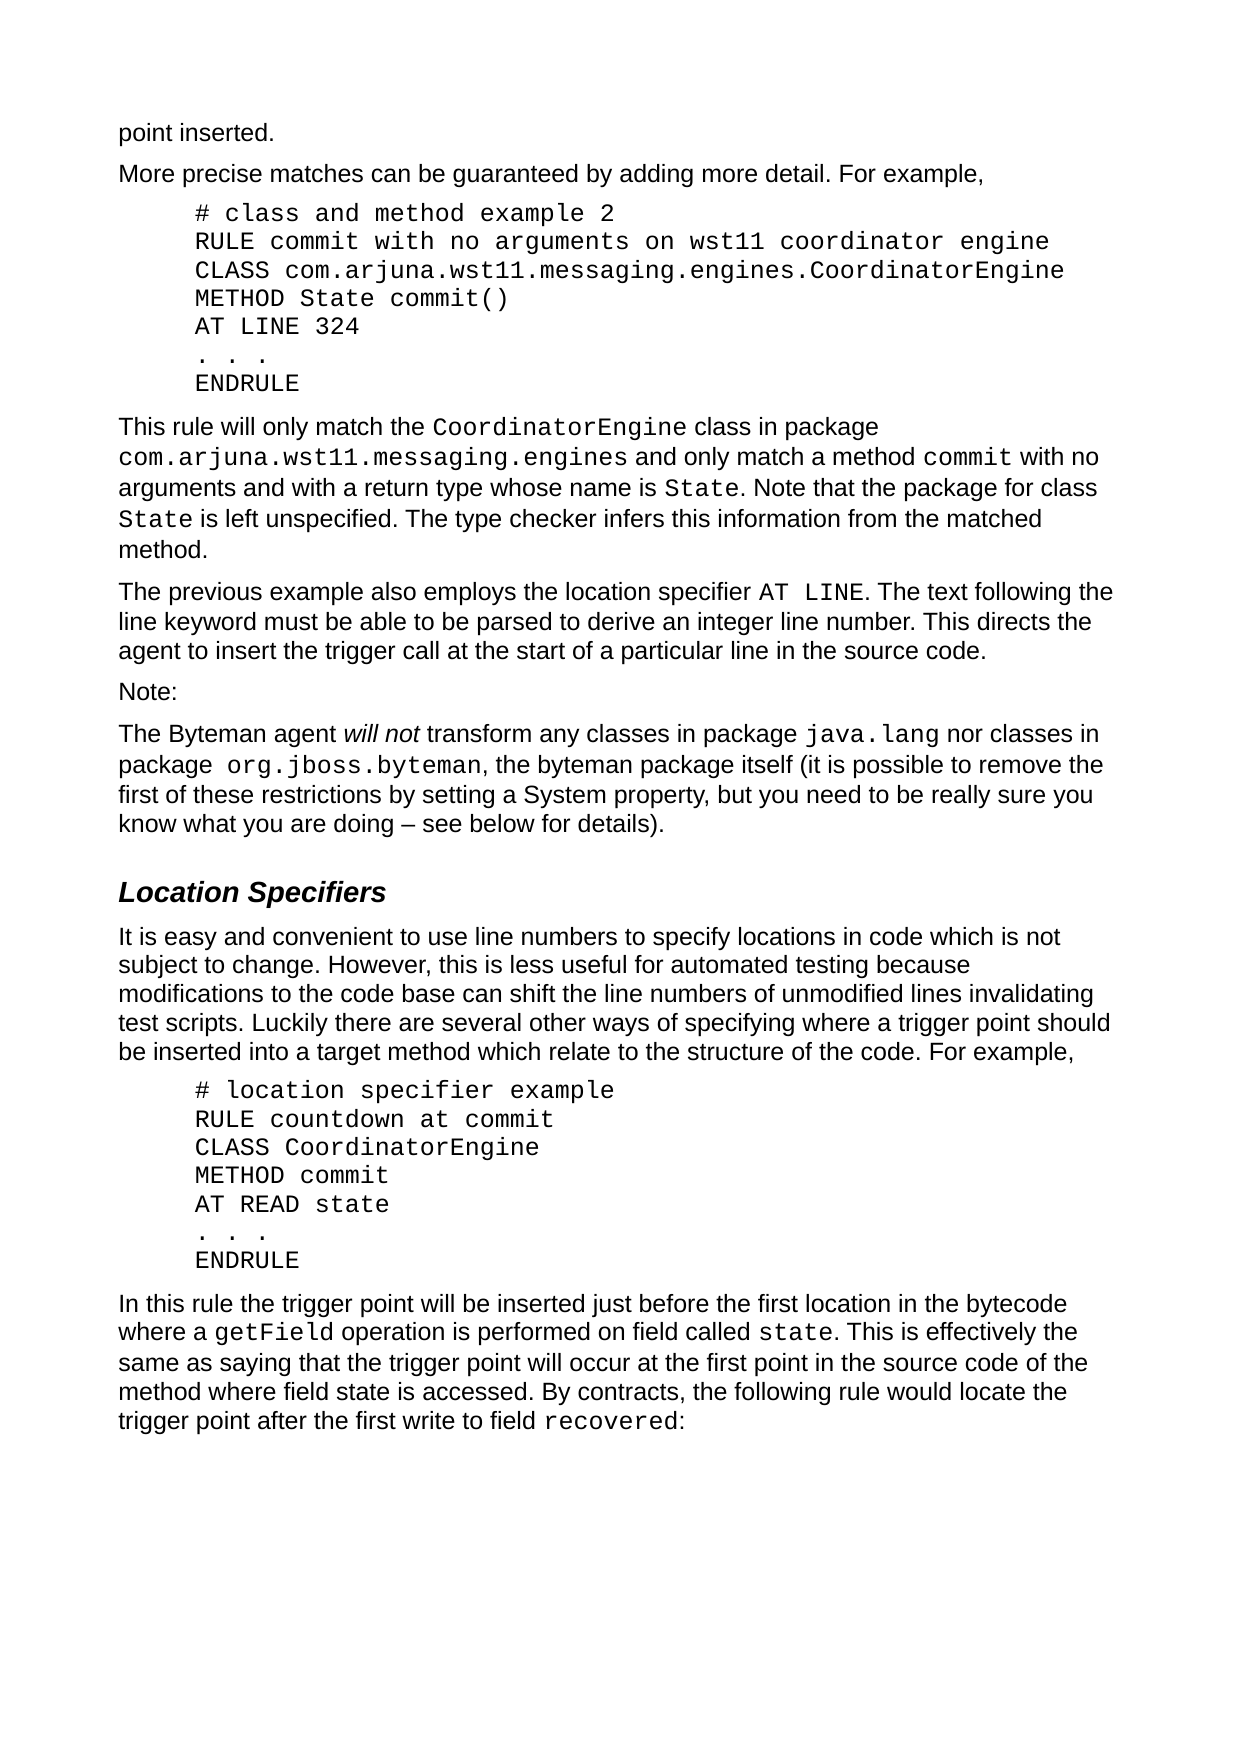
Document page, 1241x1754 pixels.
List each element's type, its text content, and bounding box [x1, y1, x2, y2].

text It is easy and convenient to use line numbers to specify locations in code which is not subject to change. However, this is less useful for automated testing because modifications to the code base can shift the line numbers of unmodified lines invalidating test scripts. Luckily there are several other ways of specifying where a trigger point should be inserted into a target method which relate to the structure of the code. For example, [118, 922, 1122, 1065]
text # location specifier example RULE countdown at commit CLASS CoordinatorEngine METHOD commit AT READ state . . . ENDRULE [194, 1078, 1122, 1276]
subtitle Location Specifiers [118, 876, 1122, 909]
text # class and method example 2 RULE commit with no arguments on wst11 coordinator engine CLASS com.arjuna.wst11.messaging.engines.CoordinatorEngine METHOD State commit() AT LINE 324 . . . ENDRULE [194, 201, 1122, 399]
text The previous example also employs the location specifier AT LINE. The text following the line keyword must be able to be parsed to derive an integer line number. This directs the agent to insert the trigger call at the start of a particular line in the source code. [118, 576, 1122, 665]
text point inserted. [118, 118, 1122, 147]
text In this rule the trigger point will be inserted just before the first location in the bytecode where a getField operation is performed on field called state. This is effectively the same as saying that the trigger point will occur at the first point in the source code of the method where field state is accessed. By contracts, the following rule would locate the trigger point after the first write to field recovered: [118, 1289, 1122, 1437]
text The Byteman agent will not transform any classes in package java.lang nor classes in package org.jboss.byteman, the byteman package itself (it is possible to remove the first of these restrictions by setting a System property, but you need to be really sure you know what you are doing – see below for details). [118, 719, 1122, 838]
text Note: [118, 677, 1122, 706]
text This rule will only match the CoordinatorEngine class in package com.arjuna.wst11.messaging.engines and only match a method commit with no arguments and with a return type whose name is State. Note that the package for class State is left unspecified. The type checker infers this information from the matched method. [118, 411, 1122, 564]
text More precise matches can be guaranteed by adding more detail. For example, [118, 159, 1122, 188]
